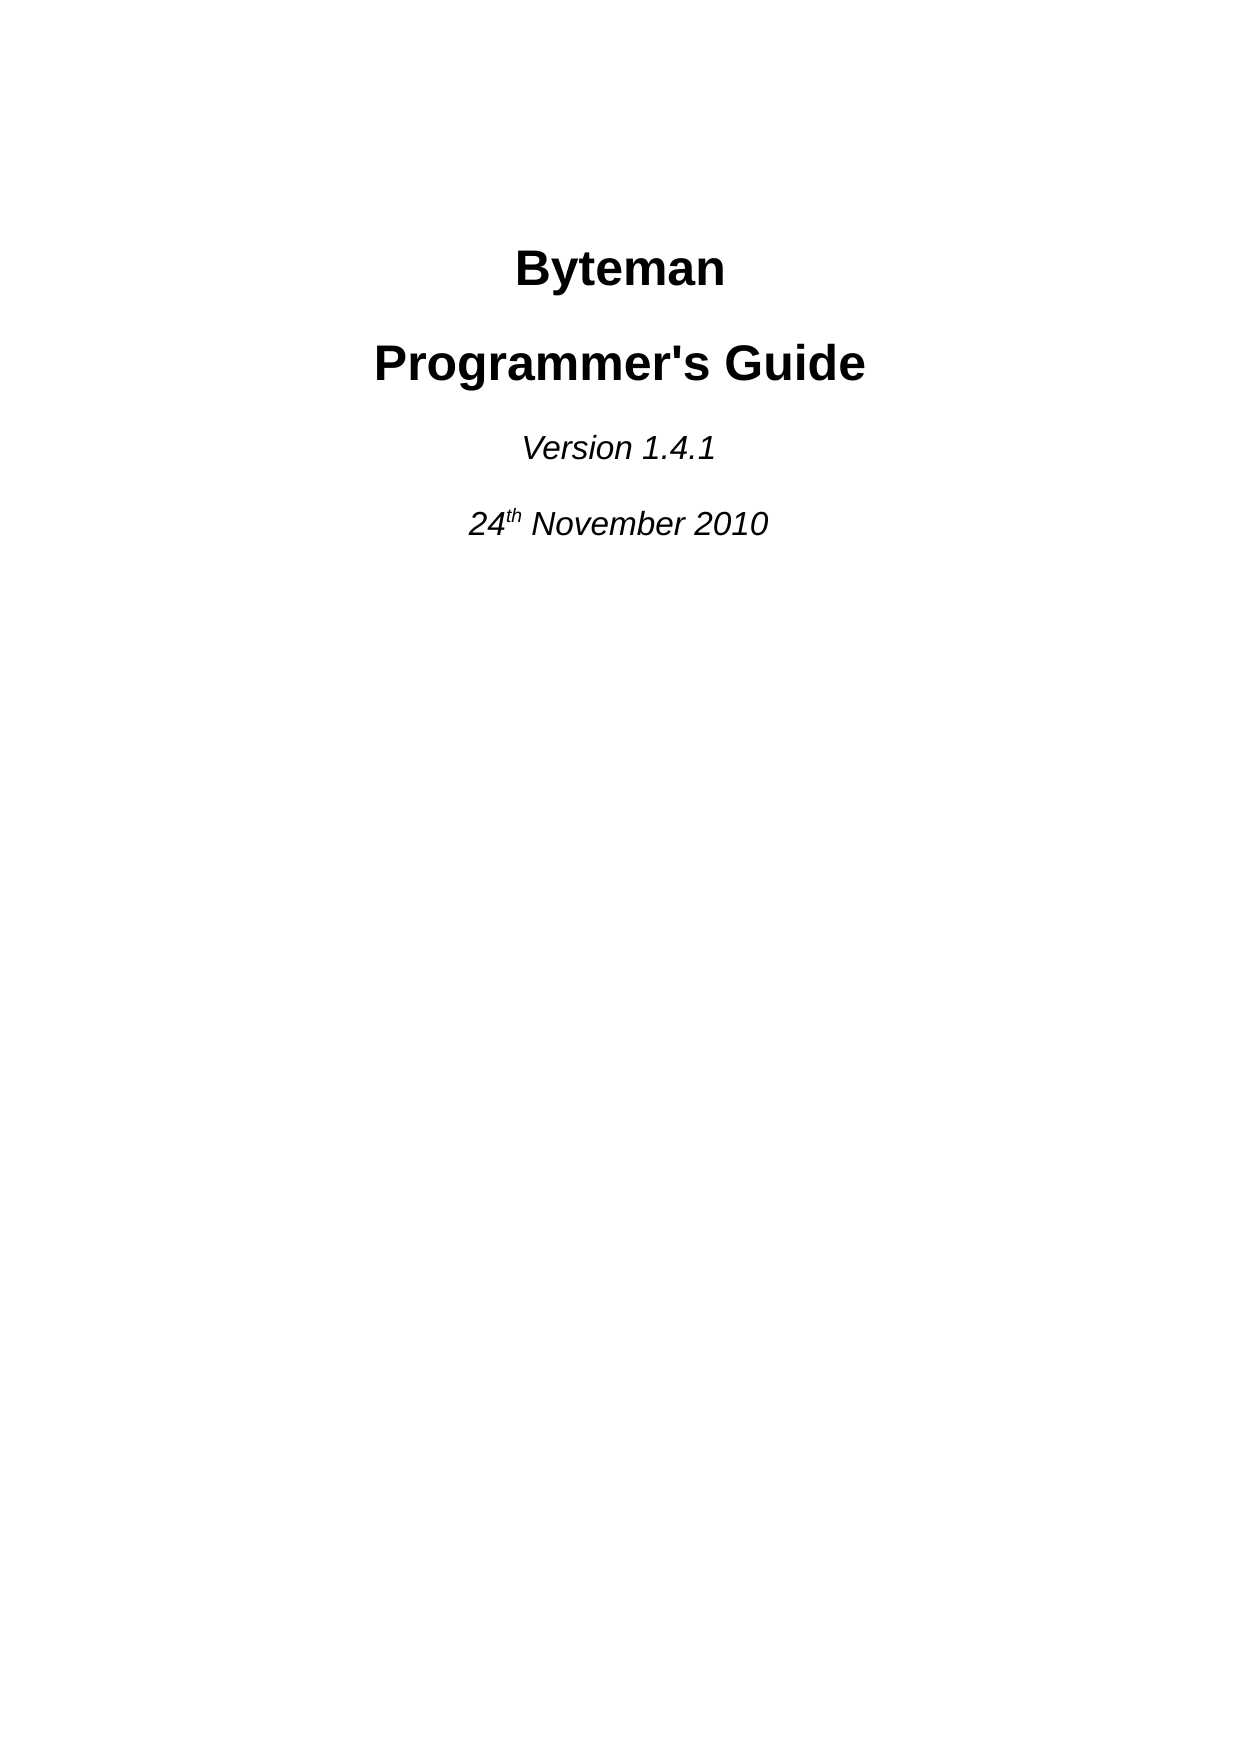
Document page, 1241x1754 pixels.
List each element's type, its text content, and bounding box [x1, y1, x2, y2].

title Byteman [118, 238, 1122, 296]
title Programmer's Guide [118, 333, 1122, 391]
subtitle Version 1.4.1 [118, 428, 1122, 467]
subtitle 24th November 2010 [118, 504, 1122, 542]
